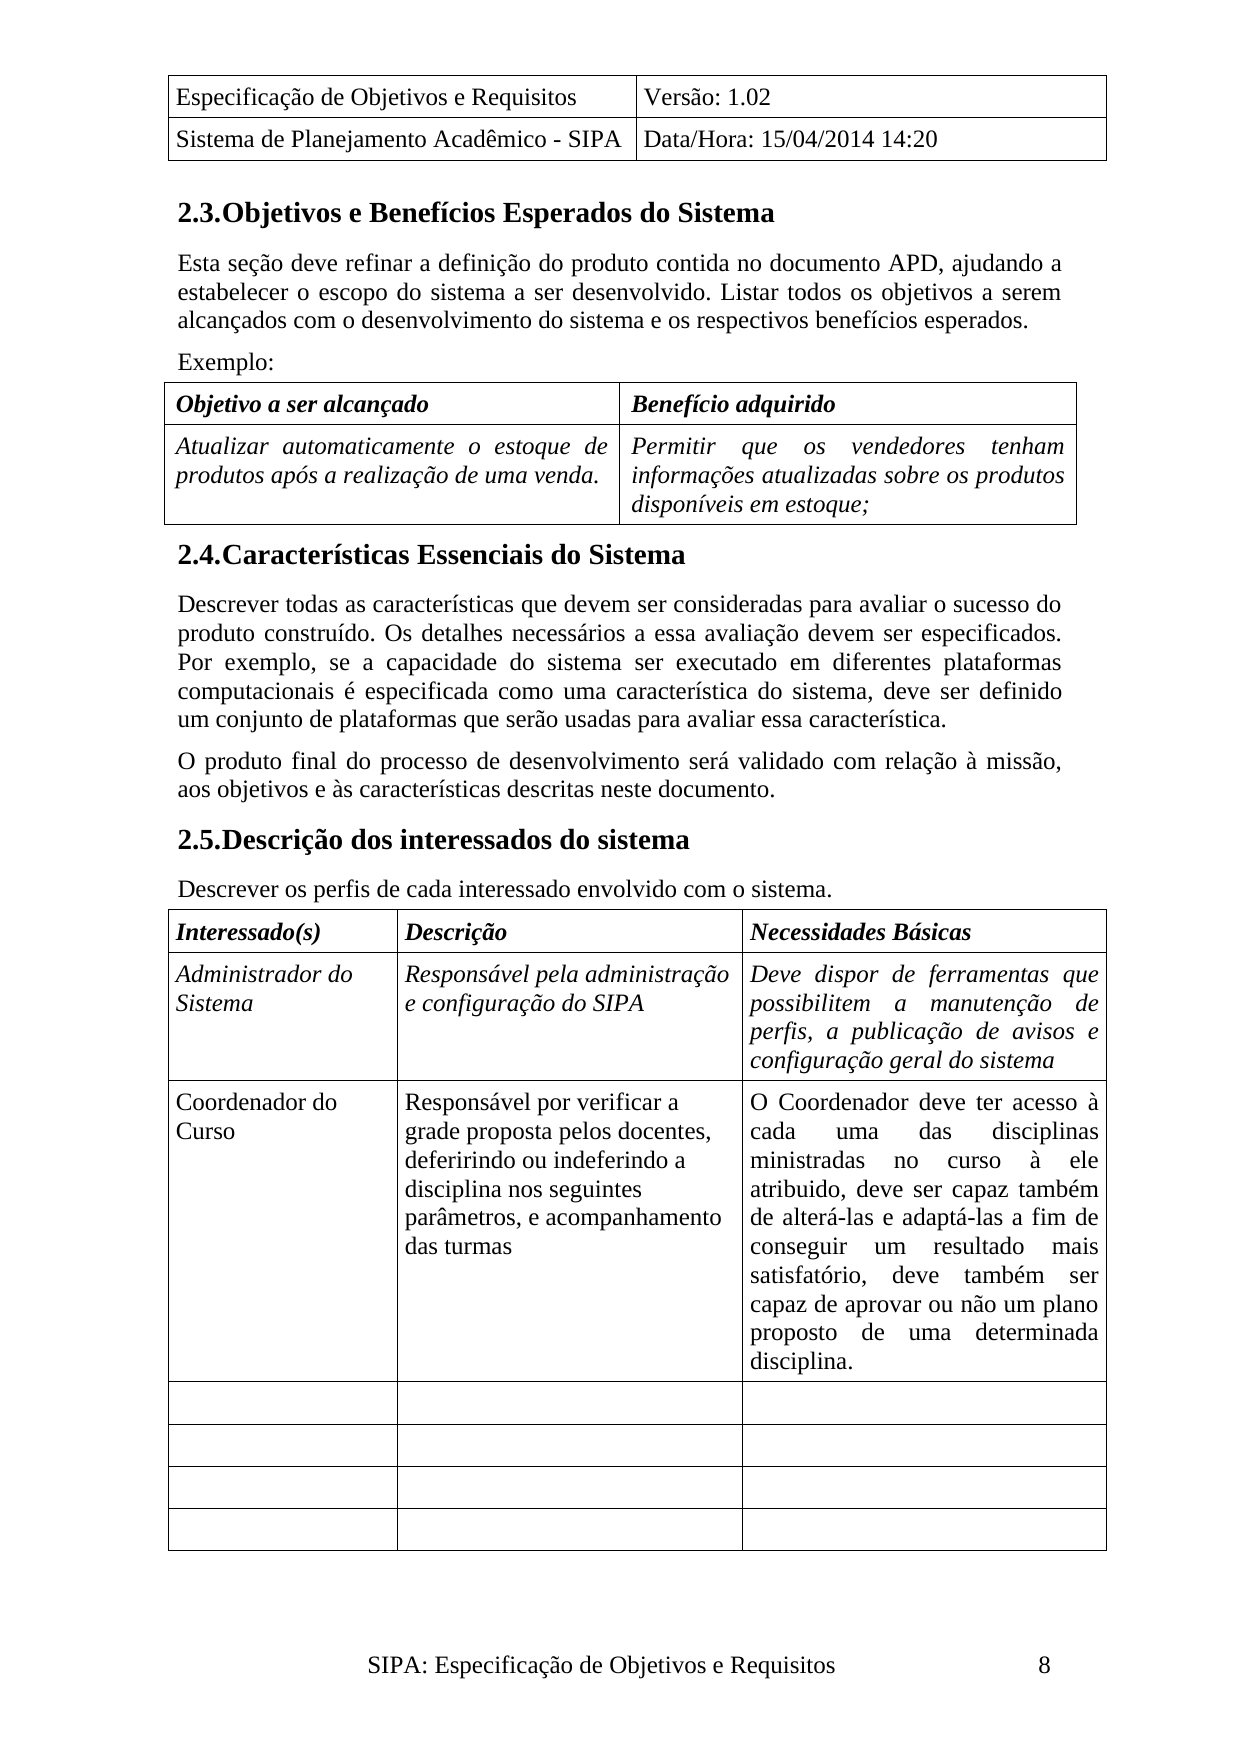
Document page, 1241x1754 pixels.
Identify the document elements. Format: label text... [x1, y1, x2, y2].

table_cell Responsável pela administração e configuração do SIPA [398, 953, 742, 1080]
text Esta seção deve refinar a definição do produto contida no documento APD, ajudando a estabelecer o escopo do sistema a ser desenvolvido. Listar todos os objetivos a serem alcançados com o desenvolvimento do sistema e os respectivos benefícios esperados. [177, 248, 1063, 334]
table_cell [743, 1425, 1106, 1466]
table_header Descrição [398, 910, 742, 952]
table_cell [398, 1425, 742, 1466]
table_cell Permitir que os vendedores tenham informações atualizadas sobre os produtos disponíveis em estoque; [620, 425, 1076, 524]
table_header Benefício adquirido [620, 383, 1076, 424]
text Exemplo: [177, 347, 1063, 375]
table_cell O Coordenador deve ter acesso à cada uma das disciplinas ministradas no curso à ele atribuido, deve ser capaz também de alterá-las e adaptá-las a fim de conseguir um resultado mais satisfatório, deve também ser capaz de aprovar ou não um plano proposto de uma determinada disciplina. [743, 1081, 1106, 1381]
table_header Objetivo a ser alcançado [165, 383, 619, 424]
table_header Necessidades Básicas [743, 910, 1106, 952]
table_cell [169, 1382, 397, 1423]
subtitle Características Essenciais do Sistema [177, 537, 1063, 571]
text Descrever os perfis de cada interessado envolvido com o sistema. [177, 874, 1063, 903]
text Descrever todas as características que devem ser consideradas para avaliar o sucesso do produto construído. Os detalhes necessários a essa avaliação devem ser especificados. Por exemplo, se a capacidade do sistema ser executado em diferentes plataformas computacionais é especificada como uma característica do sistema, deve ser definido um conjunto de plataformas que serão usadas para avaliar essa característica. [177, 589, 1063, 733]
text O produto final do processo de desenvolvimento será validado com relação à missão, aos objetivos e às características descritas neste documento. [177, 746, 1063, 803]
table_cell [169, 1425, 397, 1466]
table_cell [169, 1467, 397, 1508]
table_header Interessado(s) [169, 910, 397, 952]
table_cell [743, 1382, 1106, 1423]
subtitle Objetivos e Benefícios Esperados do Sistema [177, 196, 1063, 229]
table_cell [398, 1509, 742, 1550]
table_cell Responsável por verificar a grade proposta pelos docentes, deferirindo ou indeferindo a disciplina nos seguintes parâmetros, e acompanhamento das turmas [398, 1081, 742, 1381]
subtitle Descrição dos interessados do sistema [177, 822, 1063, 856]
table_cell Administrador do Sistema [169, 953, 397, 1080]
table_cell [743, 1509, 1106, 1550]
table_cell [169, 1509, 397, 1550]
table_cell Atualizar automaticamente o estoque de produtos após a realização de uma venda. [165, 425, 619, 524]
table_cell [398, 1382, 742, 1423]
table_cell [743, 1467, 1106, 1508]
table_cell Coordenador do Curso [169, 1081, 397, 1381]
table_cell [398, 1467, 742, 1508]
table_cell Deve dispor de ferramentas que possibilitem a manutenção de perfis, a publicação de avisos e configuração geral do sistema [743, 953, 1106, 1080]
